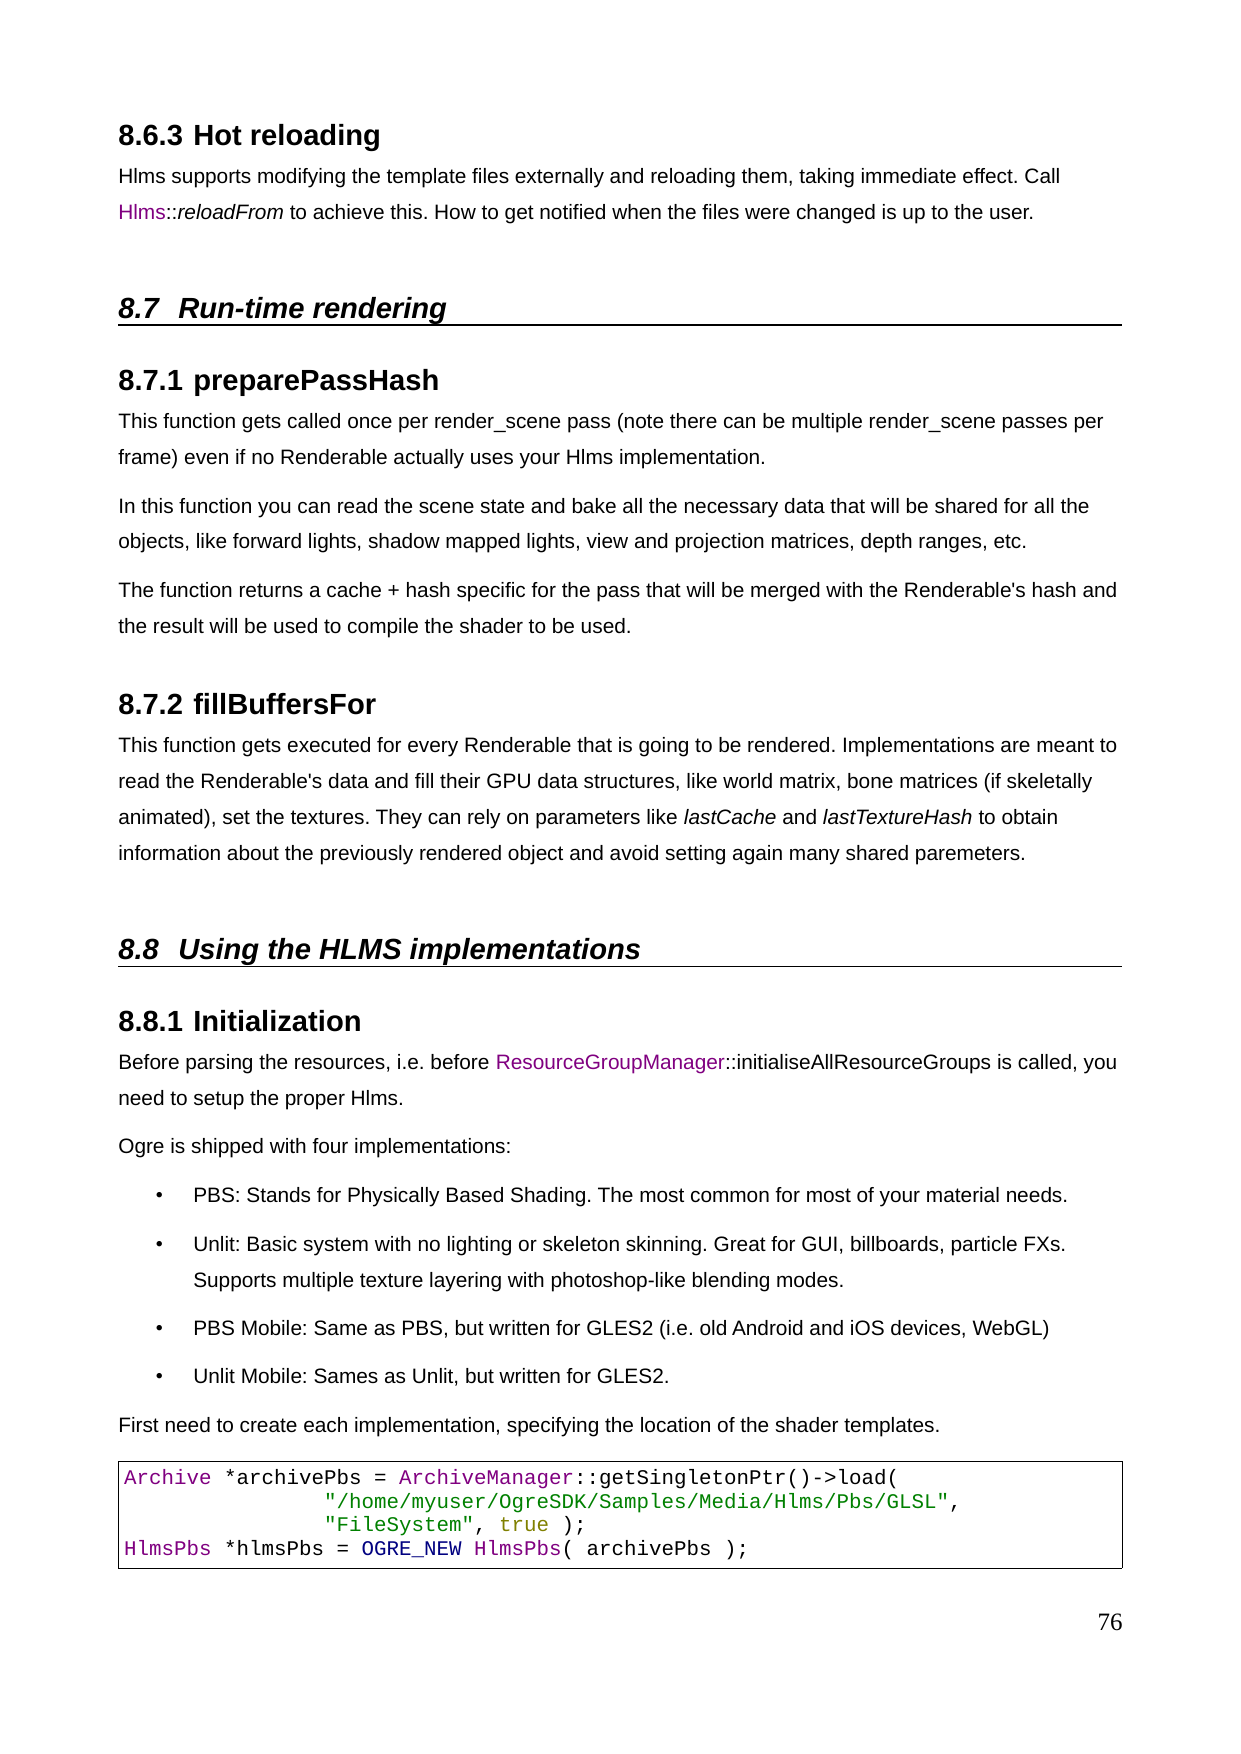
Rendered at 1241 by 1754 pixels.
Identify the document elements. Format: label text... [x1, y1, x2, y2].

text Before parsing the resources, i.e. before ResourceGroupManager::initialiseAllResourceGroups is called, you need to setup the proper Hlms. [118, 1050, 1122, 1110]
text In this function you can read the scene state and bake all the necessary data that will be shared for all the objects, like forward lights, shadow mapped lights, view and projection matrices, depth ranges, etc. [118, 493, 1122, 553]
subtitle Hot reloading [118, 118, 1122, 152]
subtitle Using the HLMS implementations [118, 932, 1122, 966]
text Hlms supports modifying the template files externally and reloading them, taking immediate effect. Call Hlms::reloadFrom to achieve this. How to get notified when the files were changed is up to the user. [118, 164, 1122, 224]
list Unlit Mobile: Sames as Unlit, but written for GLES2. [156, 1364, 1122, 1388]
list PBS: Stands for Physically Based Shading. The most common for most of your material needs. [156, 1183, 1122, 1207]
list Unlit: Basic system with no lighting or skeleton skinning. Great for GUI, billboards, particle FXs. Supports multiple texture layering with photoshop-like blending modes. [156, 1231, 1122, 1291]
subtitle Initialization [118, 1004, 1122, 1037]
text This function gets called once per render_scene pass (note there can be multiple render_scene passes per frame) even if no Renderable actually uses your Hlms implementation. [118, 409, 1122, 469]
text Ogre is shipped with four implementations: [118, 1134, 1122, 1158]
subtitle preparePassHash [118, 363, 1122, 397]
text This function gets executed for every Renderable that is going to be rendered. Implementations are meant to read the Renderable's data and fill their GPU data structures, like world matrix, bone matrices (if skeletally animated), set the textures. They can rely on parameters like lastCache and lastTextureHash to obtain information about the previously rendered object and avoid setting again many shared paremeters. [118, 733, 1122, 865]
subtitle Run-time rendering [118, 291, 1122, 324]
table_header Archive *archivePbs = ArchiveManager::getSingletonPtr()->load( "/home/myuser/OgreSDK/Samples/Media/Hlms/Pbs/GLSL", "FileSystem", true ); HlmsPbs *hlmsPbs = OGRE_NEW HlmsPbs( archivePbs ); [119, 1462, 1122, 1567]
text The function returns a cache + hash specific for the pass that will be merged with the Renderable's hash and the result will be used to compile the shader to be used. [118, 578, 1122, 638]
subtitle fillBuffersFor [118, 687, 1122, 721]
list PBS Mobile: Same as PBS, but written for GLES2 (i.e. old Android and iOS devices, WebGL) [156, 1316, 1122, 1340]
text First need to create each implementation, specifying the location of the shader templates. [118, 1413, 1122, 1437]
